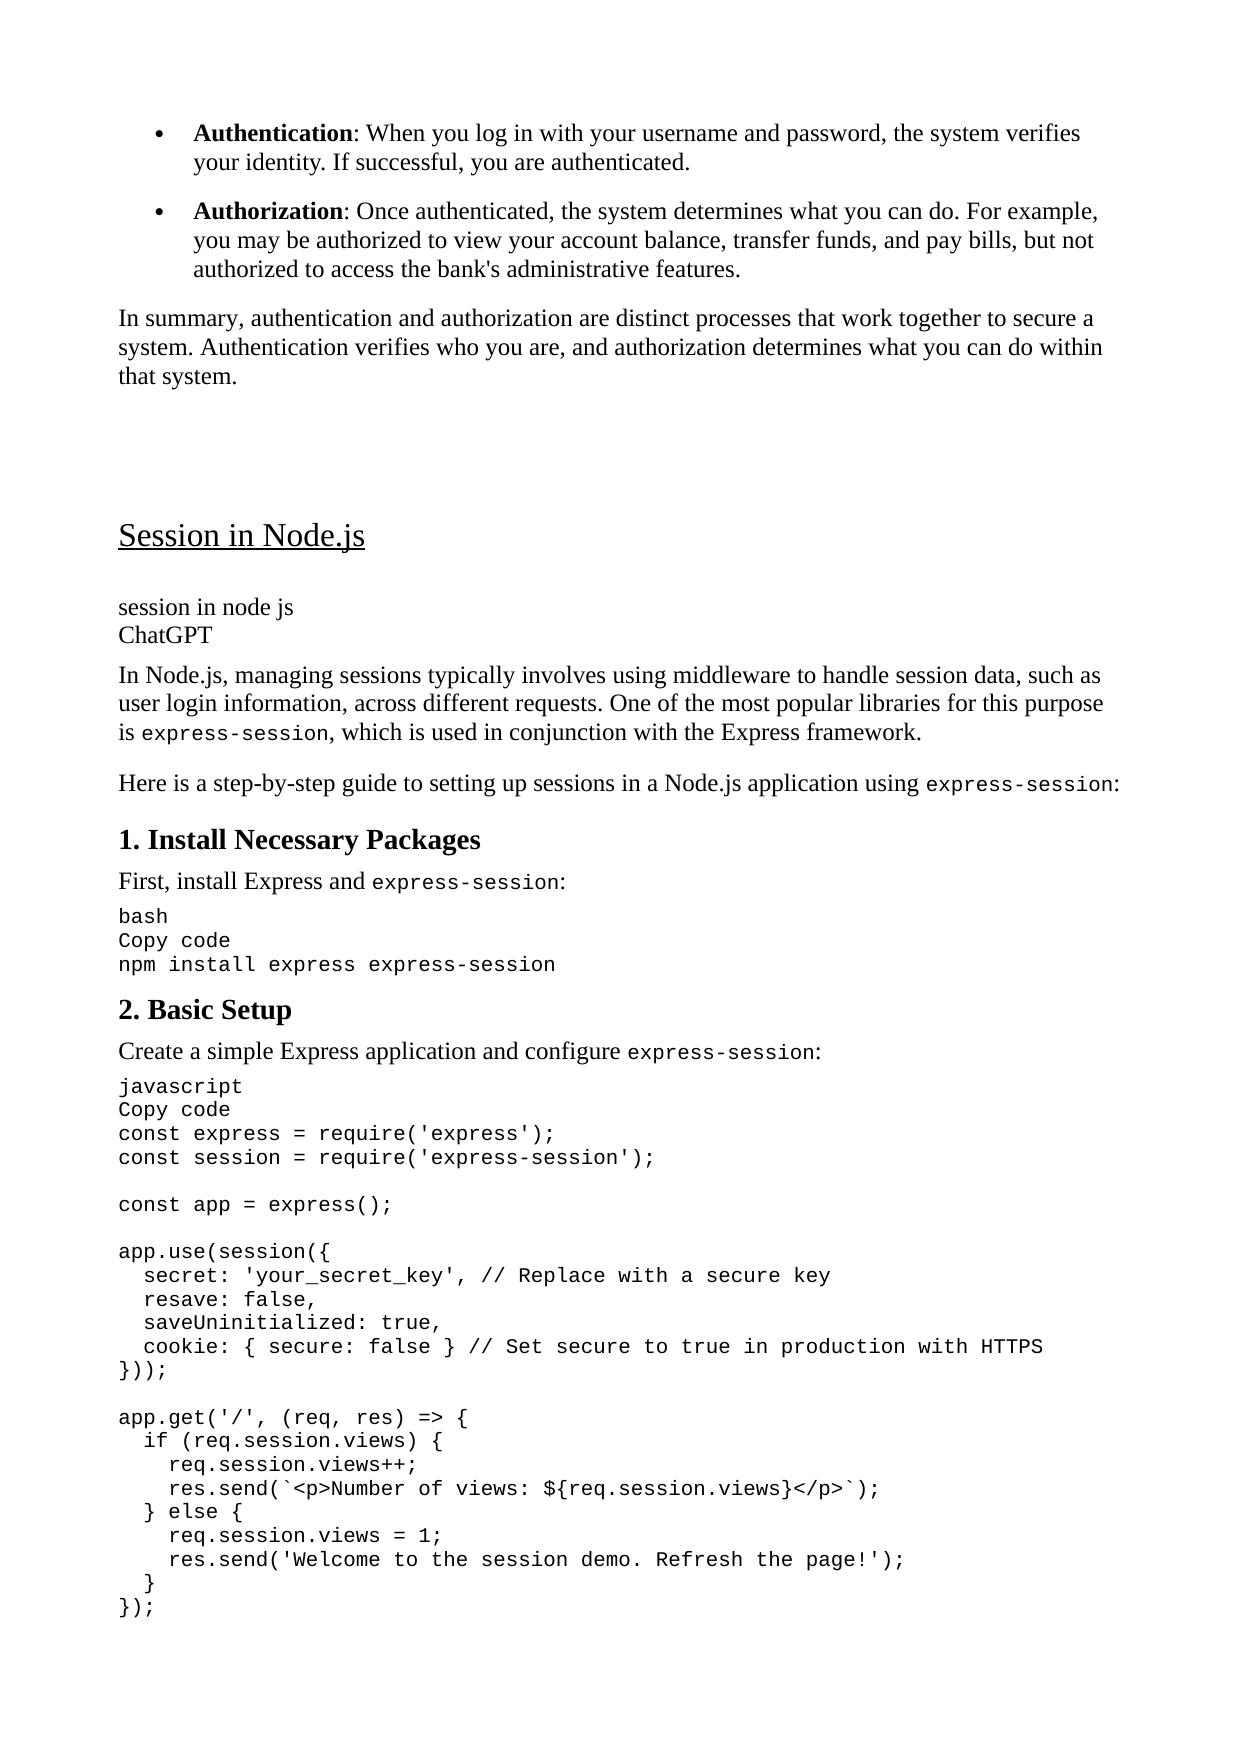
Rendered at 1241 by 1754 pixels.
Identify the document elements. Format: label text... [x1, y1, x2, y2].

text } [118, 1572, 1122, 1596]
subtitle 1. Install Necessary Packages [118, 822, 1122, 856]
text ChatGPT [118, 621, 1122, 649]
list Authorization: Once authenticated, the system determines what you can do. For example, you may be authorized to view your account balance, transfer funds, and pay bills, but not authorized to access the bank's administrative features. [156, 196, 1122, 283]
text app.get('/', (req, res) => { [118, 1407, 1122, 1430]
text Session in Node.js [118, 515, 1122, 553]
text Copy code [118, 930, 1122, 953]
text In summary, authentication and authorization are distinct processes that work together to secure a system. Authentication verifies who you are, and authorization determines what you can do within that system. [118, 303, 1122, 390]
text req.session.views = 1; [118, 1525, 1122, 1549]
text javascript [118, 1076, 1122, 1099]
subtitle 2. Basic Setup [118, 992, 1122, 1025]
text } else { [118, 1501, 1122, 1525]
text const app = express(); [118, 1194, 1122, 1218]
text resave: false, [118, 1288, 1122, 1312]
text In Node.js, managing sessions typically involves using middleware to handle session data, such as user login information, across different requests. One of the most popular libraries for this purpose is express-session, which is used in conjunction with the Express framework. [118, 660, 1122, 747]
text const express = require('express'); [118, 1123, 1122, 1147]
text if (req.session.views) { [118, 1430, 1122, 1454]
text cookie: { secure: false } // Set secure to true in production with HTTPS [118, 1336, 1122, 1359]
text }); [118, 1596, 1122, 1619]
text Here is a step-by-step guide to setting up sessions in a Node.js application using express-session: [118, 768, 1122, 797]
text const session = require('express-session'); [118, 1147, 1122, 1170]
text req.session.views++; [118, 1454, 1122, 1478]
text session in node js [118, 592, 1122, 621]
text Copy code [118, 1099, 1122, 1123]
text secret: 'your_secret_key', // Replace with a secure key [118, 1265, 1122, 1288]
text bash [118, 906, 1122, 930]
text })); [118, 1359, 1122, 1383]
text res.send(`<p>Number of views: ${req.session.views}</p>`); [118, 1478, 1122, 1501]
text res.send('Welcome to the session demo. Refresh the page!'); [118, 1549, 1122, 1572]
text npm install express express-session [118, 953, 1122, 977]
text app.use(session({ [118, 1241, 1122, 1265]
text Create a simple Express application and configure express-session: [118, 1036, 1122, 1065]
text saveUninitialized: true, [118, 1312, 1122, 1336]
list Authentication: When you log in with your username and password, the system verifies your identity. If successful, you are authenticated. [156, 118, 1122, 176]
text First, install Express and express-session: [118, 866, 1122, 896]
